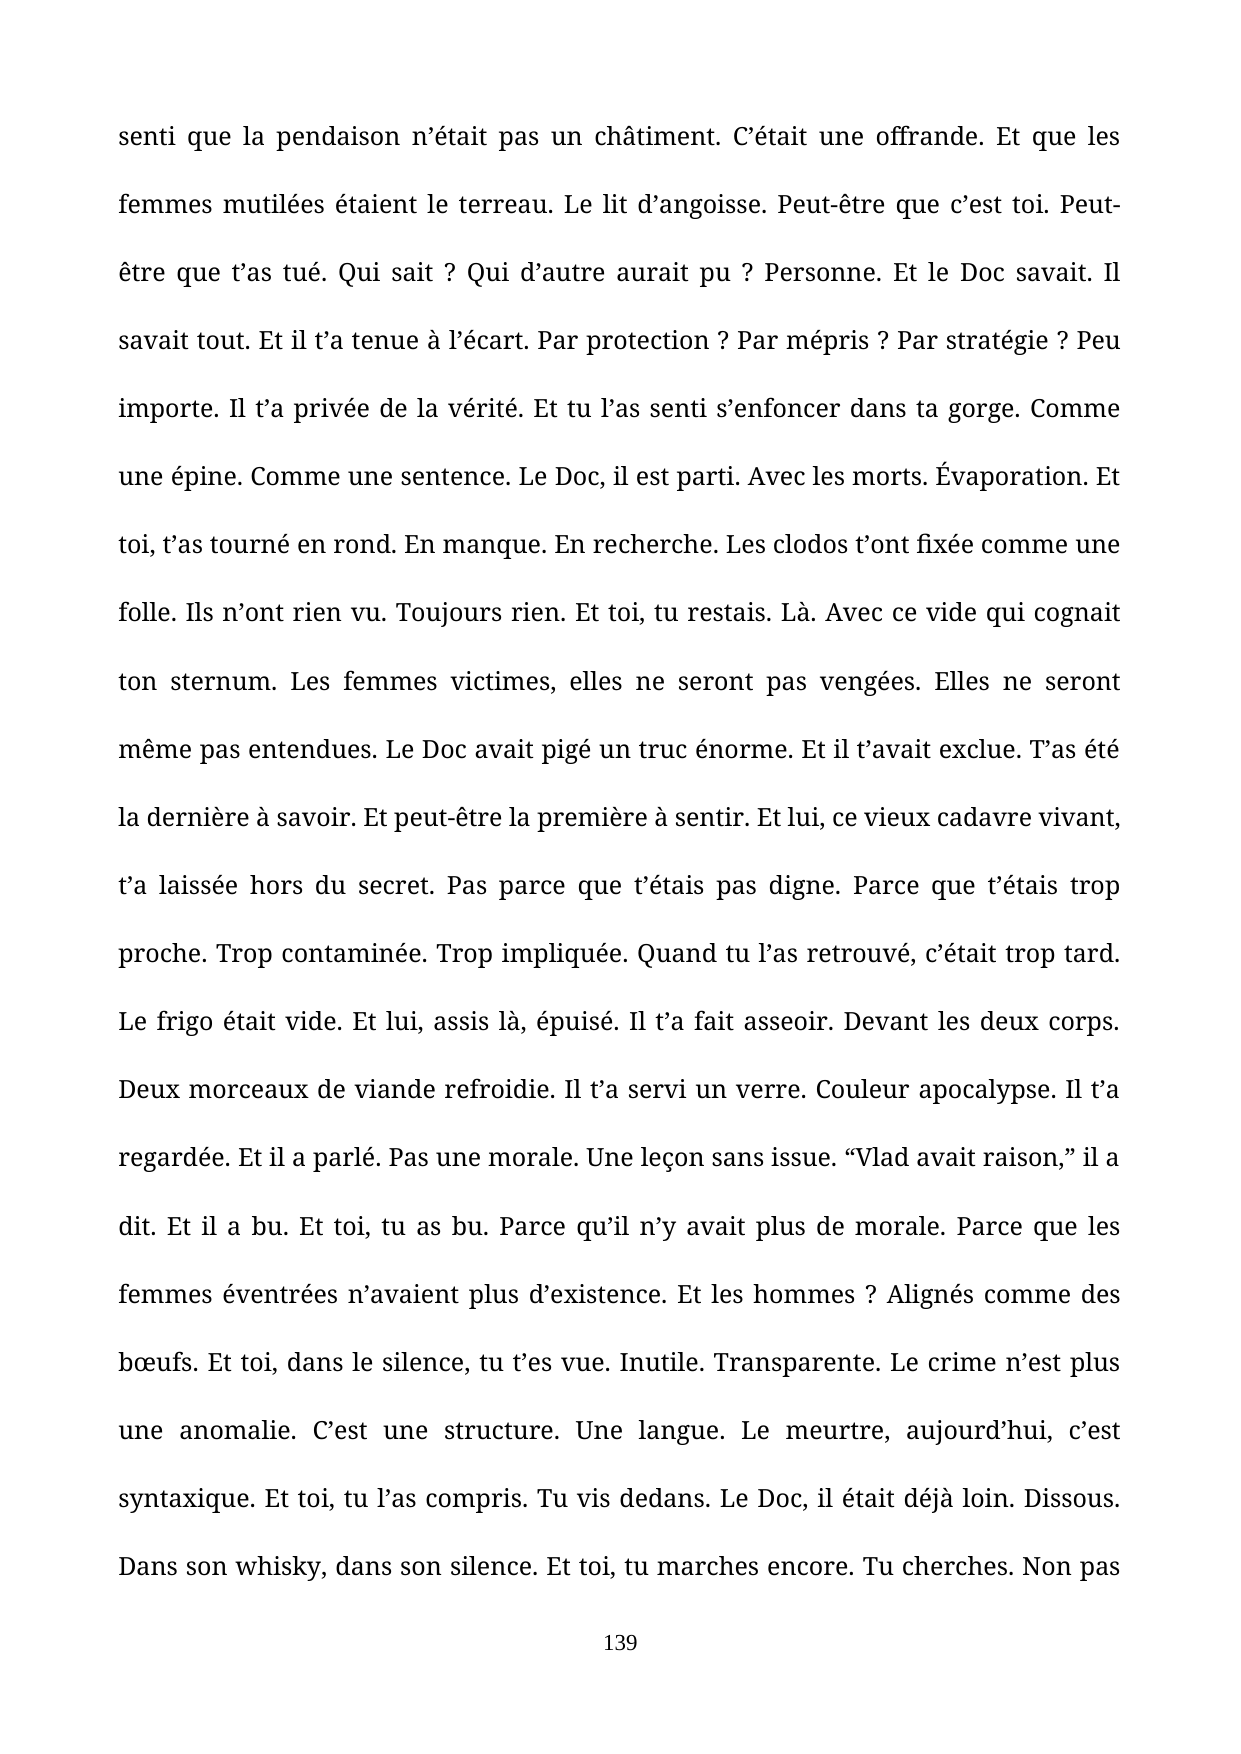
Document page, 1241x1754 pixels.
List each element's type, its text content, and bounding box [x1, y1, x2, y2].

text senti que la pendaison n’était pas un châtiment. C’était une offrande. Et que les femmes mutilées étaient le terreau. Le lit d’angoisse. Peut-être que c’est toi. Peut-être que t’as tué. Qui sait ? Qui d’autre aurait pu ? Personne. Et le Doc savait. Il savait tout. Et il t’a tenue à l’écart. Par protection ? Par mépris ? Par stratégie ? Peu importe. Il t’a privée de la vérité. Et tu l’as senti s’enfoncer dans ta gorge. Comme une épine. Comme une sentence. Le Doc, il est parti. Avec les morts. Évaporation. Et toi, t’as tourné en rond. En manque. En recherche. Les clodos t’ont fixée comme une folle. Ils n’ont rien vu. Toujours rien. Et toi, tu restais. Là. Avec ce vide qui cognait ton sternum. Les femmes victimes, elles ne seront pas vengées. Elles ne seront même pas entendues. Le Doc avait pigé un truc énorme. Et il t’avait exclue. T’as été la dernière à savoir. Et peut-être la première à sentir. Et lui, ce vieux cadavre vivant, t’a laissée hors du secret. Pas parce que t’étais pas digne. Parce que t’étais trop proche. Trop contaminée. Trop impliquée. Quand tu l’as retrouvé, c’était trop tard. Le frigo était vide. Et lui, assis là, épuisé. Il t’a fait asseoir. Devant les deux corps. Deux morceaux de viande refroidie. Il t’a servi un verre. Couleur apocalypse. Il t’a regardée. Et il a parlé. Pas une morale. Une leçon sans issue. “Vlad avait raison,” il a dit. Et il a bu. Et toi, tu as bu. Parce qu’il n’y avait plus de morale. Parce que les femmes éventrées n’avaient plus d’existence. Et les hommes ? Alignés comme des bœufs. Et toi, dans le silence, tu t’es vue. Inutile. Transparente. Le crime n’est plus une anomalie. C’est une structure. Une langue. Le meurtre, aujourd’hui, c’est syntaxique. Et toi, tu l’as compris. Tu vis dedans. Le Doc, il était déjà loin. Dissous. Dans son whisky, dans son silence. Et toi, tu marches encore. Tu cherches. Non pas [118, 118, 1122, 1583]
